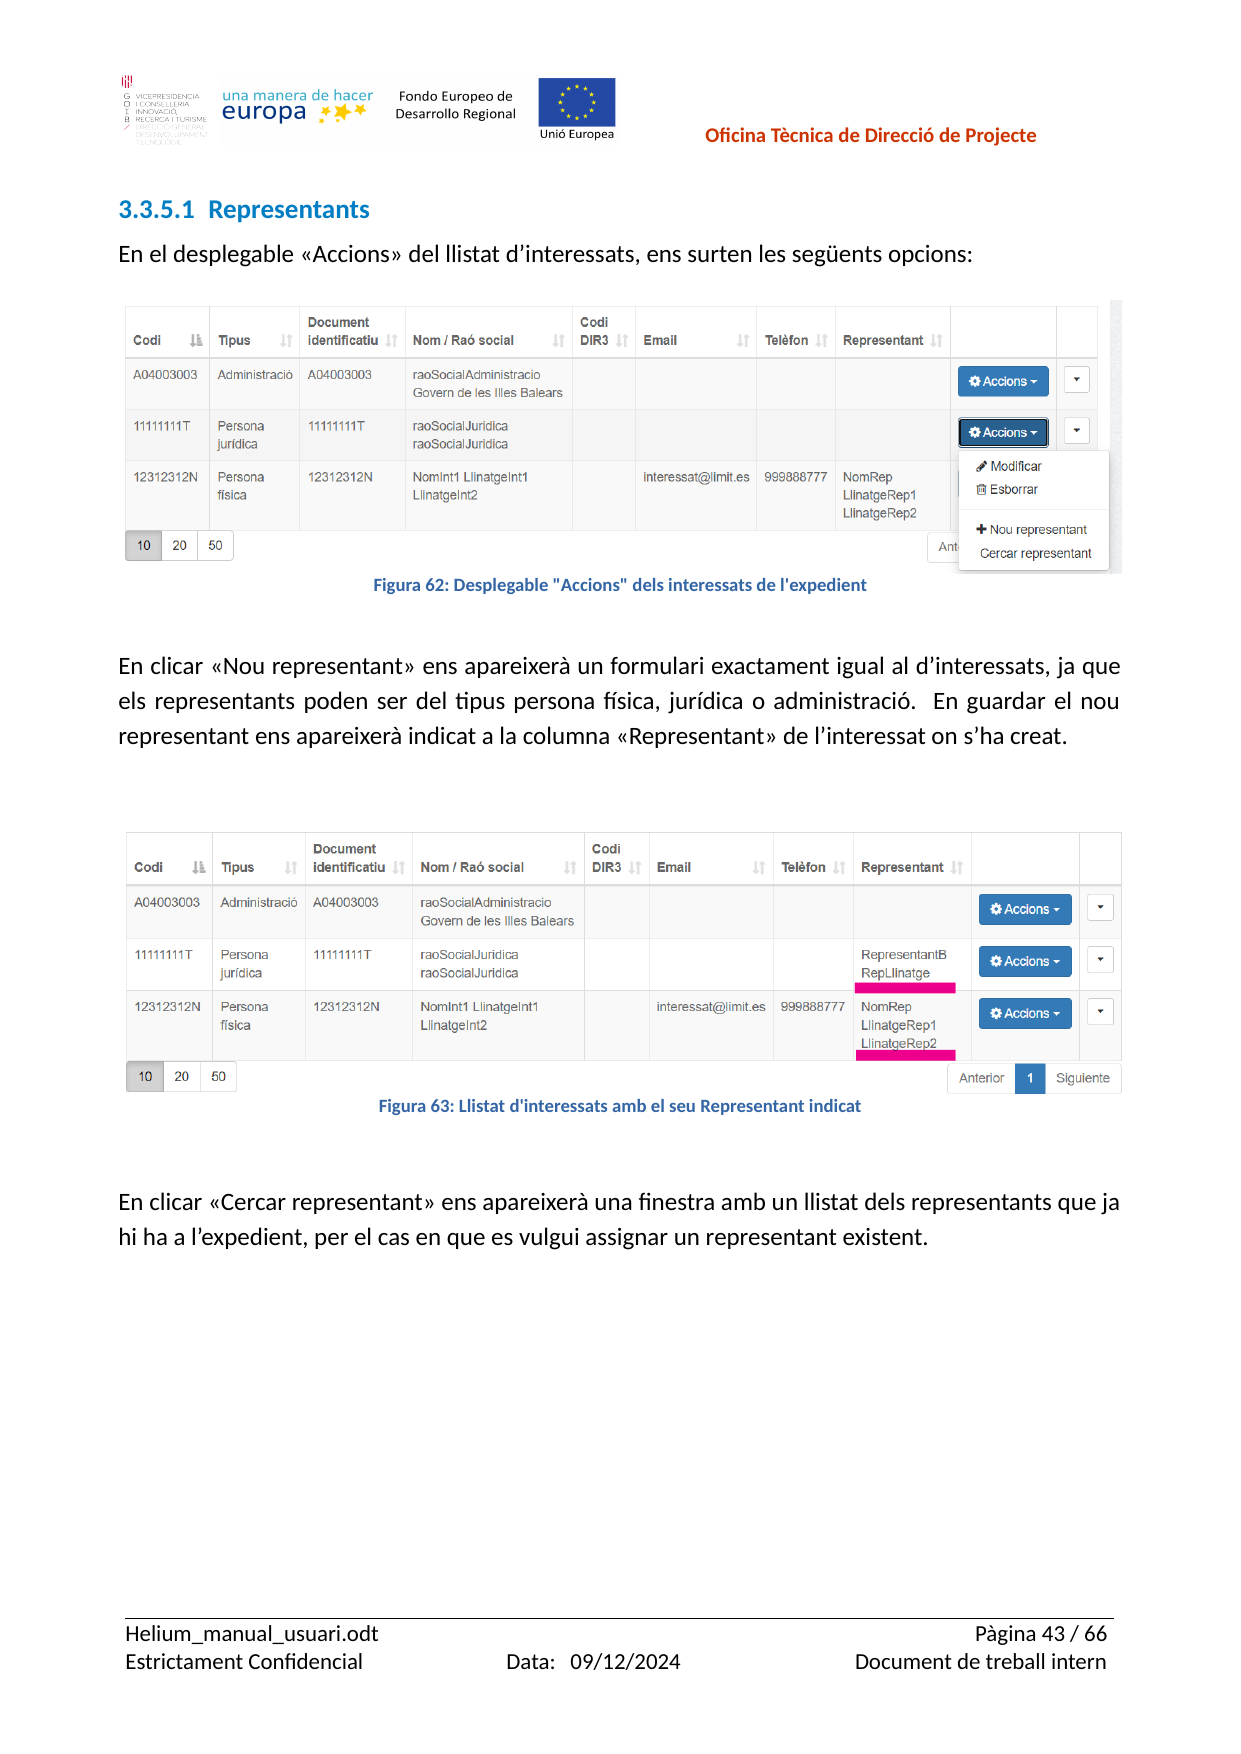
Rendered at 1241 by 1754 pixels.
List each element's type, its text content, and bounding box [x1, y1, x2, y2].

picture [219, 73, 621, 147]
subtitle Representants [118, 192, 1122, 225]
picture [118, 831, 1123, 1094]
text En clicar «Cercar representant» ens apareixerà una finestra amb un llistat dels representants que ja hi ha a l’expedient, per el cas en que es vulgui assignar un representant existent. [118, 1186, 1122, 1251]
text Figura 62: Desplegable "Accions" dels interessats de l'expedient [93, 574, 1148, 596]
text Figura 63: Llistat d'interessats amb el seu Representant indicat [118, 1094, 1122, 1117]
picture [118, 73, 213, 147]
picture [118, 300, 1123, 574]
text En clicar «Nou representant» ens apareixerà un formulari exactament igual al d’interessats, ja que els representants poden ser del tipus persona física, jurídica o administració. En guardar el nou representant ens apareixerà indicat a la columna «Representant» de l’interessat on s’ha creat. [118, 650, 1122, 751]
text En el desplegable «Accions» del llistat d’interessats, ens surten les següents opcions: [118, 238, 1122, 268]
